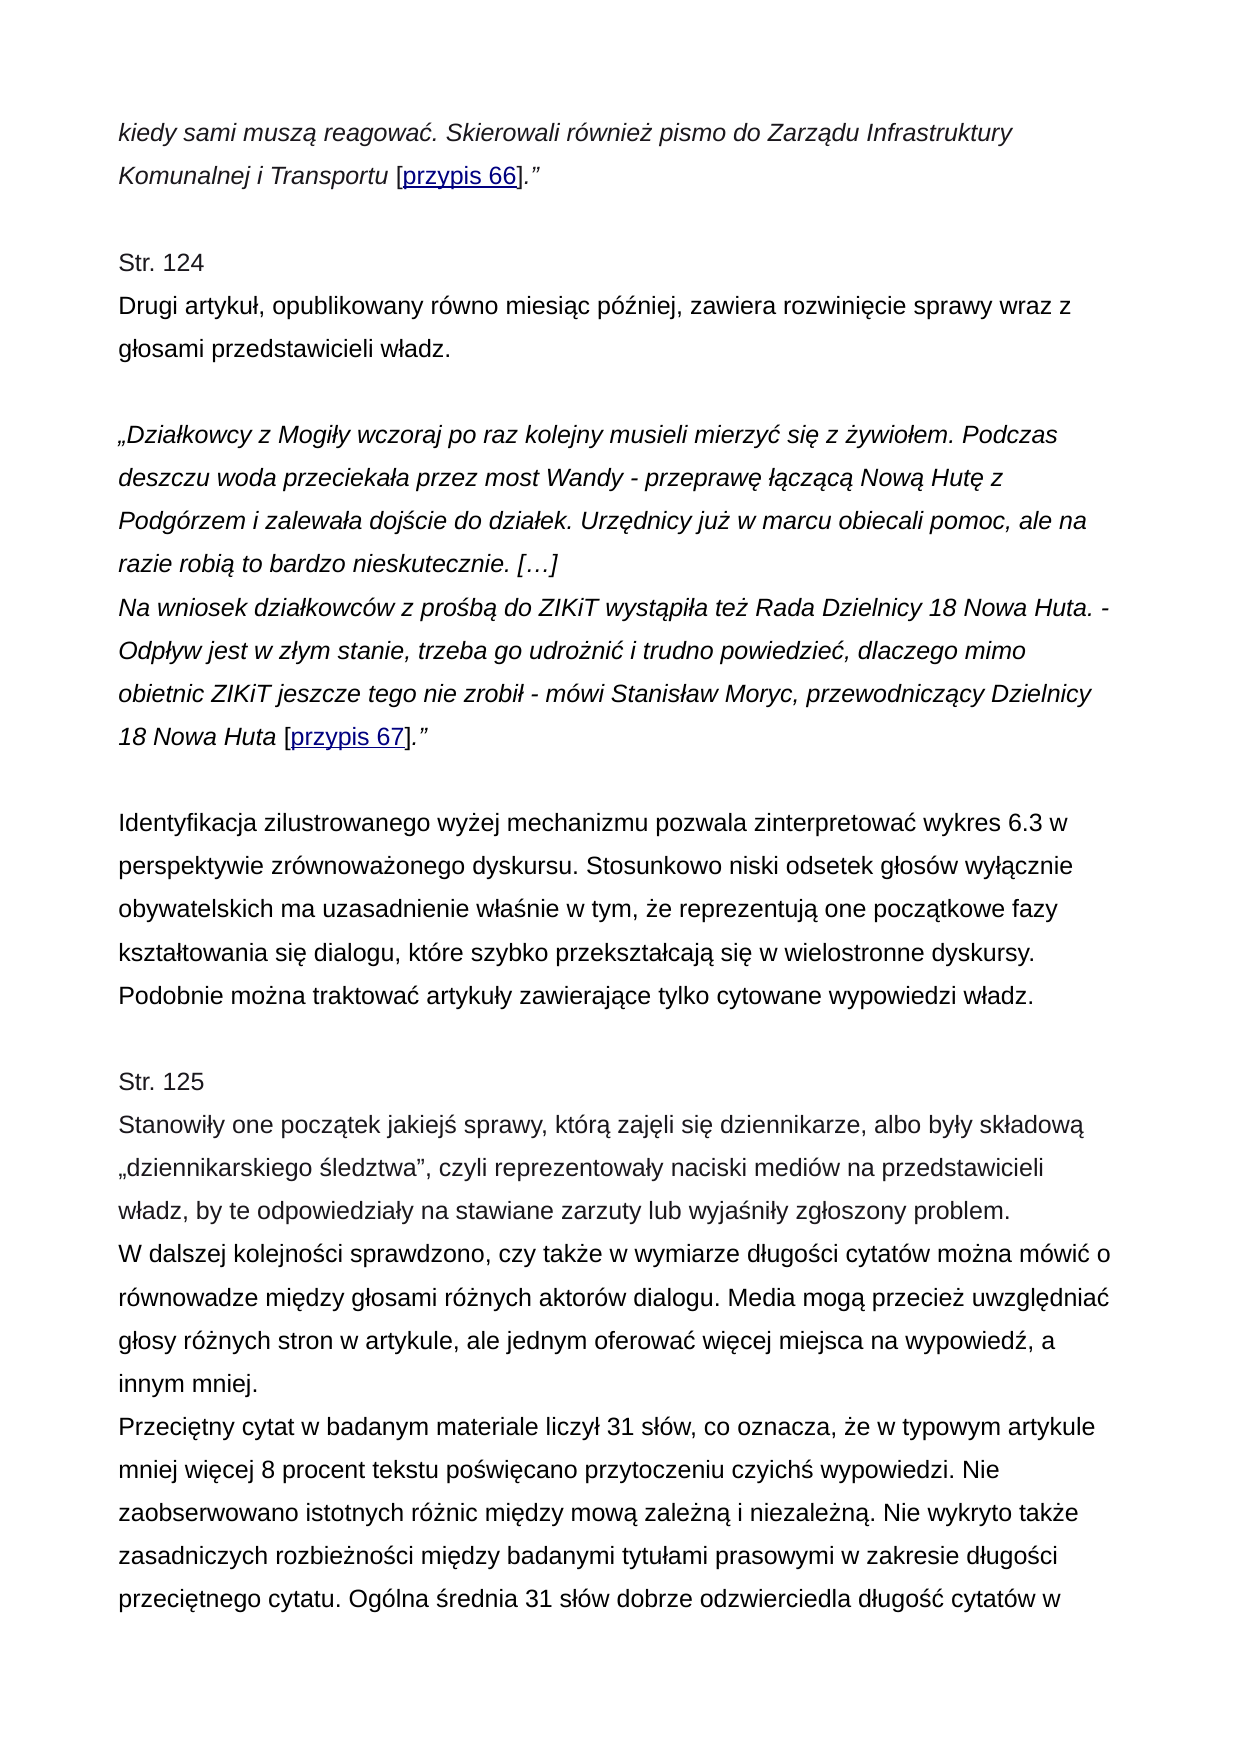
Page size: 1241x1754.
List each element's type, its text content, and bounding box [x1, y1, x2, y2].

text Stanowiły one początek jakiejś sprawy, którą zajęli się dziennikarze, albo były składową „dziennikarskiego śledztwa”, czyli reprezentowały naciski mediów na przedstawicieli władz, by te odpowiedziały na stawiane zarzuty lub wyjaśniły zgłoszony problem. [118, 1110, 1122, 1225]
text Na wniosek działkowców z prośbą do ZIKiT wystąpiła też Rada Dzielnicy 18 Nowa Huta. - Odpływ jest w złym stanie, trzeba go udrożnić i trudno powiedzieć, dlaczego mimo obietnic ZIKiT jeszcze tego nie zrobił - mówi Stanisław Moryc, przewodniczący Dzielnicy 18 Nowa Huta [przypis 67].” [118, 592, 1122, 751]
text kiedy sami muszą reagować. Skierowali również pismo do Zarządu Infrastruktury Komunalnej i Transportu [przypis 66].” [118, 118, 1122, 190]
text W dalszej kolejności sprawdzono, czy także w wymiarze długości cytatów można mówić o równowadze między głosami różnych aktorów dialogu. Media mogą przecież uwzględniać głosy różnych stron w artykule, ale jednym oferować więcej miejsca na wypowiedź, a innym mniej. [118, 1239, 1122, 1397]
text „Działkowcy z Mogiły wczoraj po raz kolejny musieli mierzyć się z żywiołem. Podczas deszczu woda przeciekała przez most Wandy - przeprawę łączącą Nową Hutę z Podgórzem i zalewała dojście do działek. Urzędnicy już w marcu obiecali pomoc, ale na razie robią to bardzo nieskutecznie. […] [118, 420, 1122, 578]
text Str. 124 [118, 247, 1122, 276]
text Przeciętny cytat w badanym materiale liczył 31 słów, co oznacza, że w typowym artykule mniej więcej 8 procent tekstu poświęcano przytoczeniu czyichś wypowiedzi. Nie zaobserwowano istotnych różnic między mową zależną i niezależną. Nie wykryto także zasadniczych rozbieżności między badanymi tytułami prasowymi w zakresie długości przeciętnego cytatu. Ogólna średnia 31 słów dobrze odzwierciedla długość cytatów w [118, 1412, 1122, 1613]
text Drugi artykuł, opublikowany równo miesiąc później, zawiera rozwinięcie sprawy wraz z głosami przedstawicieli władz. [118, 291, 1122, 362]
text Str. 125 [118, 1067, 1122, 1096]
text Identyfikacja zilustrowanego wyżej mechanizmu pozwala zinterpretować wykres 6.3 w perspektywie zrównoważonego dyskursu. Stosunkowo niski odsetek głosów wyłącznie obywatelskich ma uzasadnienie właśnie w tym, że reprezentują one początkowe fazy kształtowania się dialogu, które szybko przekształcają się w wielostronne dyskursy. Podobnie można traktować artykuły zawierające tylko cytowane wypowiedzi władz. [118, 808, 1122, 1009]
